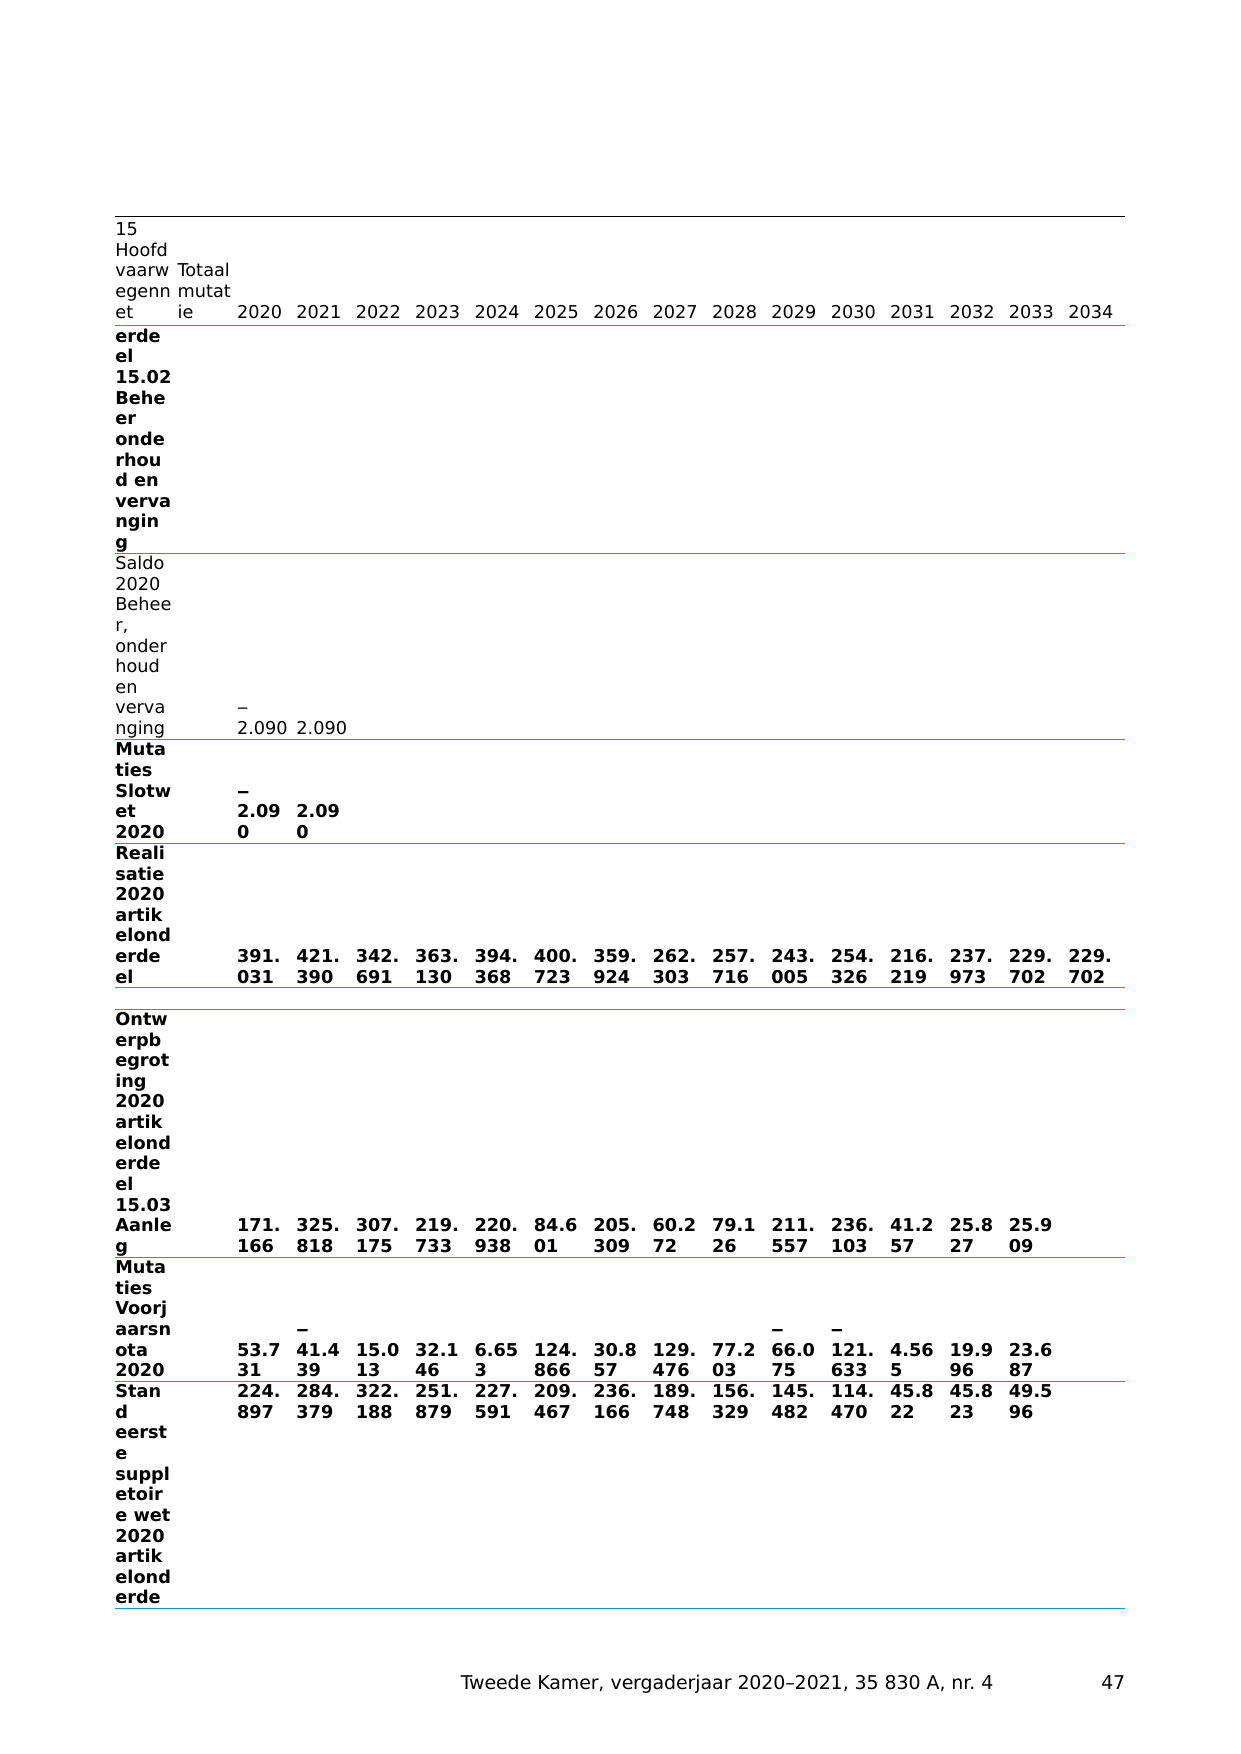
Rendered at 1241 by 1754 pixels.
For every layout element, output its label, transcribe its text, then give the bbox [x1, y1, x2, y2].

table_cell 2021 [293, 217, 353, 325]
table_cell 2029 [768, 217, 828, 325]
table_cell 25.909 [1006, 1010, 1065, 1256]
table_cell [709, 988, 768, 1008]
table_cell [471, 740, 531, 842]
table_cell 2034 [1065, 217, 1125, 325]
table_cell 359.924 [590, 844, 649, 987]
table_cell [828, 326, 887, 553]
table_cell 2.090 [293, 554, 353, 739]
table_cell [590, 988, 649, 1008]
table_cell [768, 988, 828, 1008]
table_cell 6.653 [471, 1258, 531, 1381]
table_cell [1006, 988, 1065, 1008]
table_cell 220.938 [471, 1010, 531, 1256]
table_cell [175, 1258, 234, 1381]
table_cell [471, 988, 531, 1008]
table_cell [887, 326, 946, 553]
table_cell [175, 1010, 234, 1256]
table_cell 262.303 [650, 844, 709, 987]
table_cell 145.482 [768, 1382, 828, 1608]
table_cell 2025 [531, 217, 590, 325]
table_cell 32.146 [412, 1258, 471, 1381]
table_cell [175, 554, 234, 739]
table_header Tabel 4 Artikel 15 Hoofdvaarwegennet [115, 191, 1125, 216]
table_cell [709, 740, 768, 842]
table_cell [471, 554, 531, 739]
table_cell [1065, 1258, 1125, 1381]
table_cell 45.823 [946, 1382, 1006, 1608]
table_cell 19.996 [946, 1258, 1006, 1381]
table_cell [887, 740, 946, 842]
table_cell 236.166 [590, 1382, 649, 1608]
table_cell 156.329 [709, 1382, 768, 1608]
table_cell Mutaties Slotwet 2020 [115, 740, 174, 842]
table_cell [353, 988, 412, 1008]
table_cell 363.130 [412, 844, 471, 987]
table_cell 251.879 [412, 1382, 471, 1608]
table_cell 209.467 [531, 1382, 590, 1608]
table_cell [412, 740, 471, 842]
table_cell 53.731 [234, 1258, 293, 1381]
table_cell erdeel 15.02 Beheer onderhoud en vervanging [115, 326, 174, 553]
table_cell [590, 554, 649, 739]
table_cell 30.857 [590, 1258, 649, 1381]
table_cell [234, 988, 293, 1008]
table_cell [1065, 988, 1125, 1008]
table_cell [709, 326, 768, 553]
table_cell [590, 326, 649, 553]
table_cell 224.897 [234, 1382, 293, 1608]
table_cell Saldo 2020 Beheer, onderhoud en vervanging [115, 554, 174, 739]
table_cell [412, 326, 471, 553]
table_cell 2022 [353, 217, 412, 325]
table_cell 243.005 [768, 844, 828, 987]
table_cell 25.827 [946, 1010, 1006, 1256]
table_cell [115, 988, 174, 1008]
table_cell [1065, 740, 1125, 842]
table_cell [946, 740, 1006, 842]
table_cell [353, 554, 412, 739]
table_cell 4.565 [887, 1258, 946, 1381]
table_cell 129.476 [650, 1258, 709, 1381]
table_cell [175, 1382, 234, 1608]
table_cell 15 Hoofdvaarwegennet [115, 217, 174, 325]
table_cell 15.013 [353, 1258, 412, 1381]
table_cell [828, 554, 887, 739]
table_cell 45.822 [887, 1382, 946, 1608]
table_cell [531, 740, 590, 842]
table_cell 2027 [650, 217, 709, 325]
table_cell [293, 326, 353, 553]
table_cell 171.166 [234, 1010, 293, 1256]
table_cell [1065, 1382, 1125, 1608]
table_cell [946, 988, 1006, 1008]
table_cell 216.219 [887, 844, 946, 987]
table_cell [412, 554, 471, 739]
table_cell [531, 326, 590, 553]
table_cell [471, 326, 531, 553]
table_cell 394.368 [471, 844, 531, 987]
table_cell [768, 554, 828, 739]
table_cell ‒ 2.090 [234, 554, 293, 739]
table_cell 2032 [946, 217, 1006, 325]
table_cell 325.818 [293, 1010, 353, 1256]
table_cell [828, 740, 887, 842]
table_cell 114.470 [828, 1382, 887, 1608]
table_cell [1006, 326, 1065, 553]
table_cell [946, 554, 1006, 739]
table_cell Realisatie 2020 artikelonderdeel [115, 844, 174, 987]
table_cell [650, 326, 709, 553]
table_cell 49.596 [1006, 1382, 1065, 1608]
table_cell ‒ 66.075 [768, 1258, 828, 1381]
table_cell 60.272 [650, 1010, 709, 1256]
table_cell [887, 554, 946, 739]
table_cell Ontwerpbegroting 2020 artikelonderdeel 15.03 Aanleg [115, 1010, 174, 1256]
table_cell ‒ 2.090 [234, 740, 293, 842]
table_cell Mutaties Voorjaarsnota 2020 [115, 1258, 174, 1381]
table_cell [768, 326, 828, 553]
table_cell 2023 [412, 217, 471, 325]
table_cell [353, 740, 412, 842]
table_cell 227.591 [471, 1382, 531, 1608]
table_cell 219.733 [412, 1010, 471, 1256]
table_cell 284.379 [293, 1382, 353, 1608]
table_cell 421.390 [293, 844, 353, 987]
table_cell 23.687 [1006, 1258, 1065, 1381]
table_cell Totaal mutatie [175, 217, 234, 325]
table_cell [1006, 554, 1065, 739]
table_cell 189.748 [650, 1382, 709, 1608]
table_cell 257.716 [709, 844, 768, 987]
table_cell [650, 988, 709, 1008]
table_cell [768, 740, 828, 842]
table_cell [709, 554, 768, 739]
table_cell 2026 [590, 217, 649, 325]
table_cell 229.702 [1006, 844, 1065, 987]
table_cell 2033 [1006, 217, 1065, 325]
table_cell 322.188 [353, 1382, 412, 1608]
table_cell 254.326 [828, 844, 887, 987]
table_cell 2030 [828, 217, 887, 325]
table_cell [946, 326, 1006, 553]
table_cell 2020 [234, 217, 293, 325]
table_cell 307.175 [353, 1010, 412, 1256]
table_cell 2024 [471, 217, 531, 325]
table_cell 124.866 [531, 1258, 590, 1381]
table_cell 391.031 [234, 844, 293, 987]
table_cell 77.203 [709, 1258, 768, 1381]
table_cell 229.702 [1065, 844, 1125, 987]
table_cell [1065, 554, 1125, 739]
table_cell 211.557 [768, 1010, 828, 1256]
table_cell 237.973 [946, 844, 1006, 987]
table_cell [412, 988, 471, 1008]
table_cell [590, 740, 649, 842]
table_cell [887, 988, 946, 1008]
table_cell 79.126 [709, 1010, 768, 1256]
table_cell 2031 [887, 217, 946, 325]
table_cell 84.601 [531, 1010, 590, 1256]
table_cell [1006, 740, 1065, 842]
table_cell [234, 326, 293, 553]
table_cell [175, 326, 234, 553]
table_cell 205.309 [590, 1010, 649, 1256]
table_cell [650, 740, 709, 842]
table_cell 2028 [709, 217, 768, 325]
table_cell Stand eerste suppletoire wet 2020 artikelonderde [115, 1382, 174, 1608]
table_cell [353, 326, 412, 553]
table_cell ‒ 41.439 [293, 1258, 353, 1381]
table_cell [175, 988, 234, 1008]
table_cell [293, 988, 353, 1008]
table_cell [828, 988, 887, 1008]
table_cell 400.723 [531, 844, 590, 987]
table_cell [531, 988, 590, 1008]
table_cell 41.257 [887, 1010, 946, 1256]
table_cell [175, 844, 234, 987]
table_cell ‒ 121.633 [828, 1258, 887, 1381]
table_cell [650, 554, 709, 739]
table_cell 342.691 [353, 844, 412, 987]
table_cell 2.090 [293, 740, 353, 842]
table_cell [1065, 1010, 1125, 1256]
table_cell [175, 740, 234, 842]
table_cell 236.103 [828, 1010, 887, 1256]
table_cell [531, 554, 590, 739]
table_cell [1065, 326, 1125, 553]
